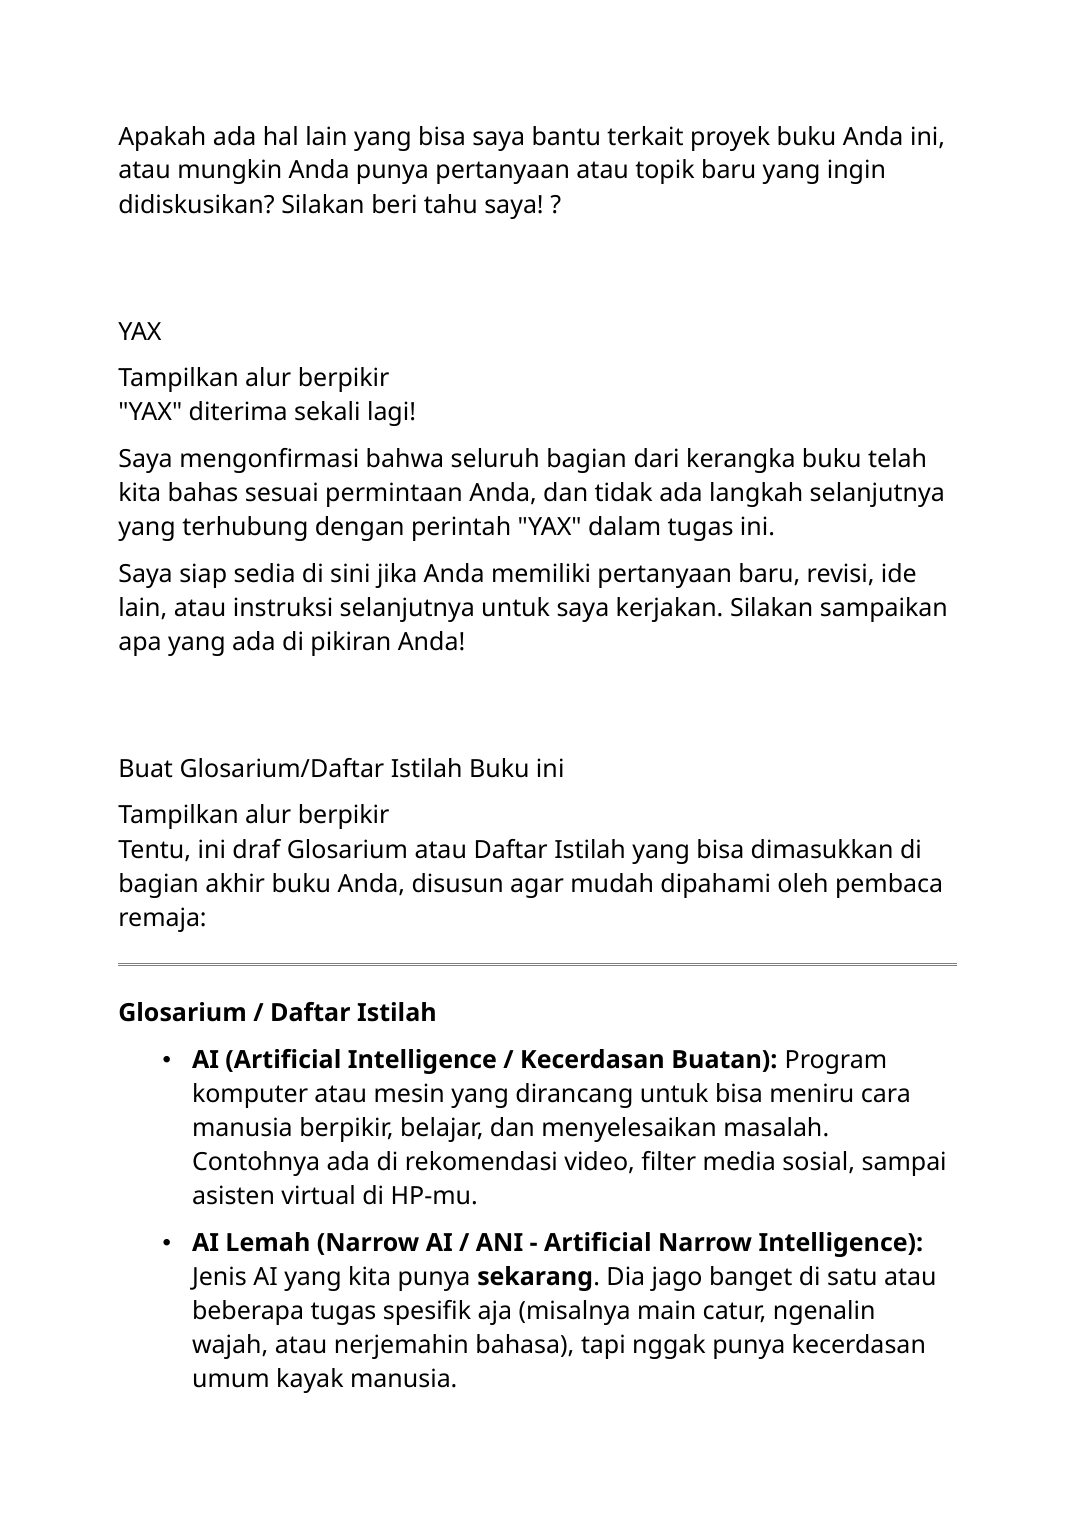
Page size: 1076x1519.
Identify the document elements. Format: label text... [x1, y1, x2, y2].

list AI (Artificial Intelligence / Kecerdasan Buatan): Program komputer atau mesin yang dirancang untuk bisa meniru cara manusia berpikir, belajar, dan menyelesaikan masalah. Contohnya ada di rekomendasi video, filter media sosial, sampai asisten virtual di HP-mu. [162, 1041, 957, 1212]
text Tampilkan alur berpikir [118, 797, 957, 831]
text Glosarium / Daftar Istilah [118, 995, 957, 1029]
text Saya mengonfirmasi bahwa seluruh bagian dari kerangka buku telah kita bahas sesuai permintaan Anda, dan tidak ada langkah selanjutnya yang terhubung dengan perintah "YAX" dalam tugas ini. [118, 441, 957, 543]
text Saya siap sedia di sini jika Anda memiliki pertanyaan baru, revisi, ide lain, atau instruksi selanjutnya untuk saya kerjakan. Silakan sampaikan apa yang ada di pikiran Anda! [118, 555, 957, 657]
text "YAX" diterima sekali lagi! [118, 394, 957, 428]
text Tentu, ini draf Glosarium atau Daftar Istilah yang bisa dimasukkan di bagian akhir buku Anda, disusun agar mudah dipahami oleh pembaca remaja: [118, 831, 957, 933]
text Buat Glosarium/Daftar Istilah Buku ini [118, 751, 957, 785]
list AI Lemah (Narrow AI / ANI - Artificial Narrow Intelligence): Jenis AI yang kita punya sekarang. Dia jago banget di satu atau beberapa tugas spesifik aja (misalnya main catur, ngenalin wajah, atau nerjemahin bahasa), tapi nggak punya kecerdasan umum kayak manusia. [162, 1224, 957, 1394]
text Tampilkan alur berpikir [118, 360, 957, 394]
text Apakah ada hal lain yang bisa saya bantu terkait proyek buku Anda ini, atau mungkin Anda punya pertanyaan atau topik baru yang ingin didiskusikan? Silakan beri tahu saya! ? [118, 118, 957, 220]
text YAX [118, 313, 957, 347]
